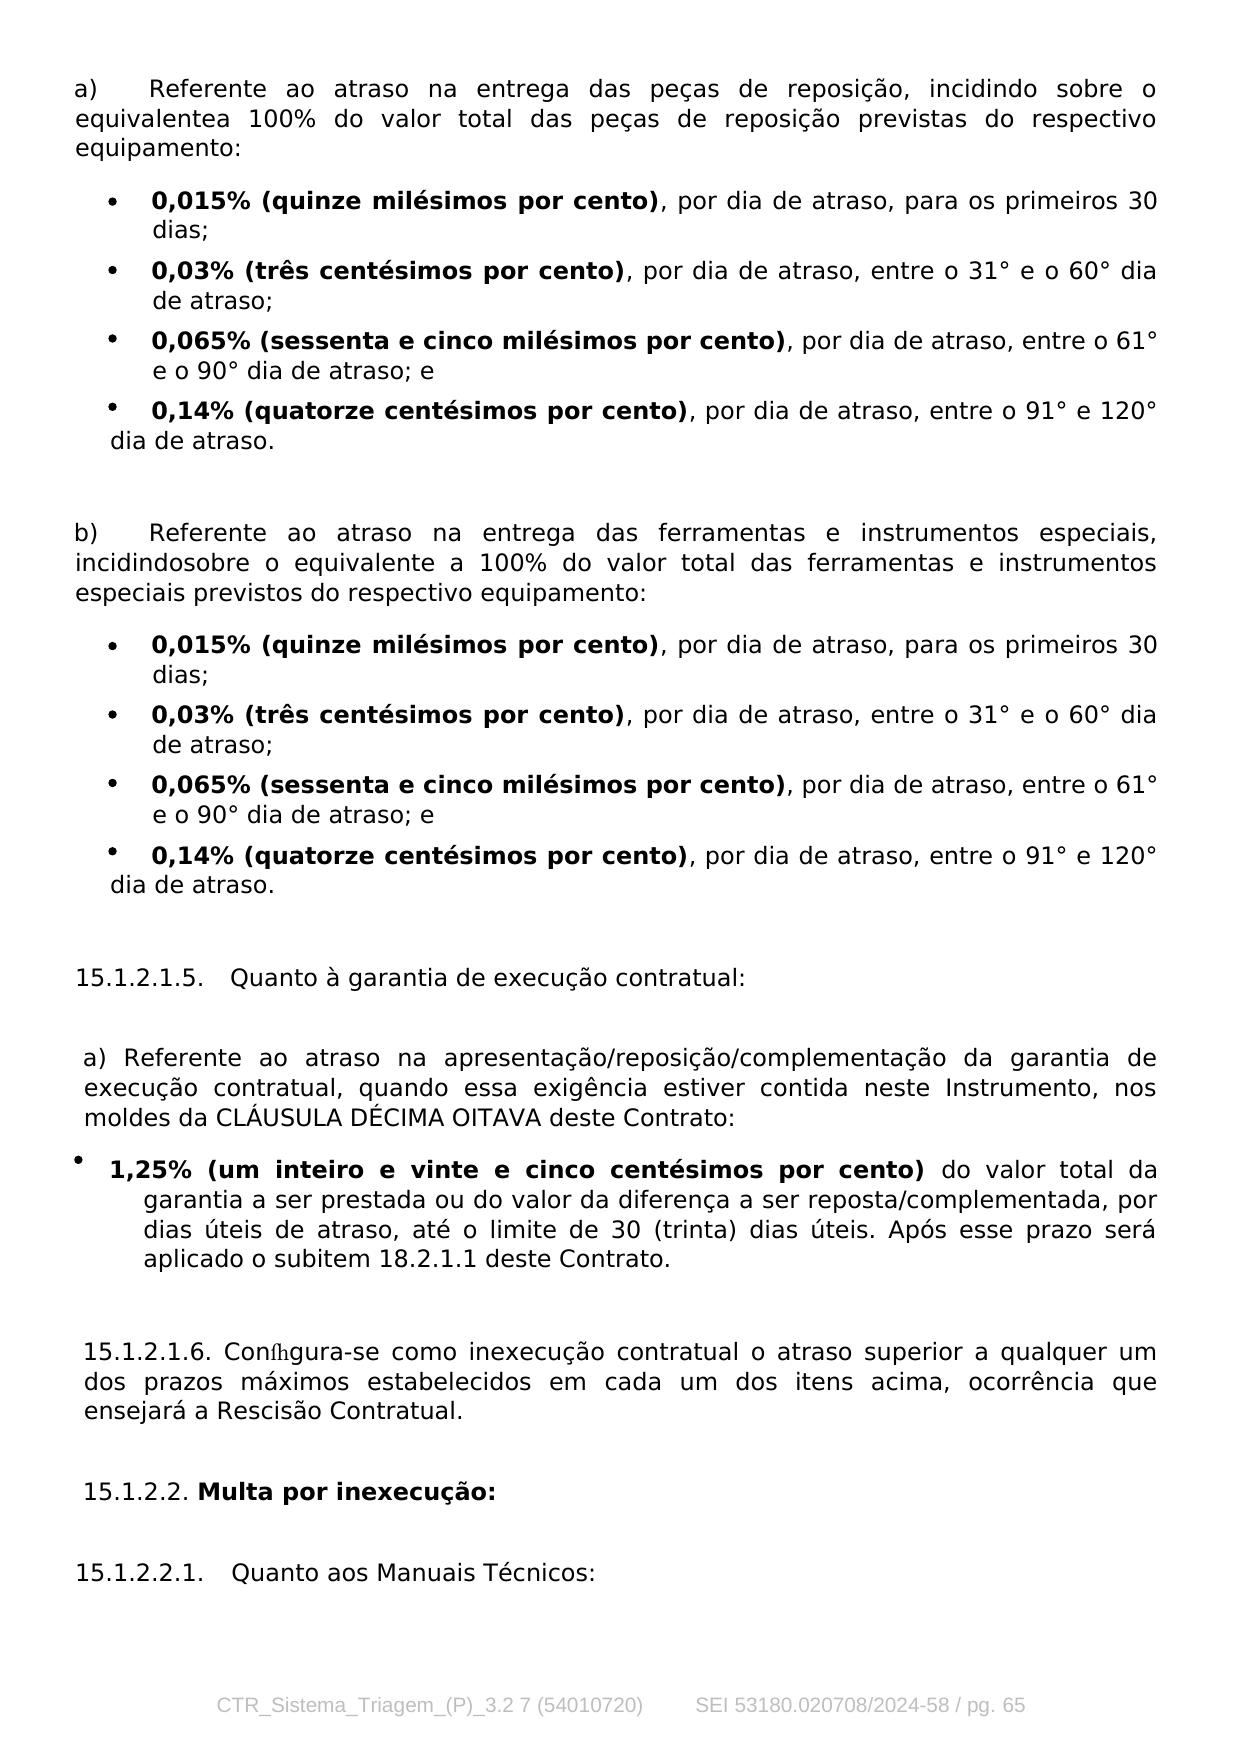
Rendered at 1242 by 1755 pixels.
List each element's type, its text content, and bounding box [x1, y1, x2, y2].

text 0,03% (três centésimos por cento), por dia de atraso, entre o 31° e o 60° dia de atraso; [109, 257, 1158, 315]
text a) Referente ao atraso na apresentação/reposição/complementação da garantia de execução contratual, quando essa exigência estiver contida neste Instrumento, nos moldes da CLÁUSULA DÉCIMA OITAVA deste Contrato: [83, 1044, 1158, 1132]
list Referente ao atraso na entrega das ferramentas e instrumentos especiais, incidindosobre o equivalente a 100% do valor total das ferramentas e instrumentos especiais previstos do respectivo equipamento: [74, 519, 1158, 607]
text 0,015% (quinze milésimos por cento), por dia de atraso, para os primeiros 30 dias; [109, 631, 1158, 689]
text 15.1.2.2.1. Quanto aos Manuais Técnicos: [75, 1559, 1181, 1587]
list Referente ao atraso na entrega das peças de reposição, incidindo sobre o equivalentea 100% do valor total das peças de reposição previstas do respectivo equipamento: [74, 75, 1158, 162]
text 15.1.2.1.6. Congura-se como inexecução contratual o atraso superior a qualquer um dos prazos máximos estabelecidos em cada um dos itens acima, ocorrência que ensejará a Rescisão Contratual. [83, 1338, 1158, 1425]
text 0,14% (quatorze centésimos por cento), por dia de atraso, entre o 91° e 120° dia de atraso. [109, 842, 1158, 899]
text 0,14% (quatorze centésimos por cento), por dia de atraso, entre o 91° e 120° dia de atraso. [109, 397, 1158, 455]
text 0,065% (sessenta e cinco milésimos por cento), por dia de atraso, entre o 61° e o 90° dia de atraso; e [109, 772, 1158, 829]
text 1,25% (um inteiro e vinte e cinco centésimos por cento) do valor total da garantia a ser prestada ou do valor da diferença a ser reposta/complementada, por dias úteis de atraso, até o limite de 30 (trinta) dias úteis. Após esse prazo será aplicado o subitem 18.2.1.1 deste Contrato. [109, 1156, 1158, 1273]
text 15.1.2.1.5. Quanto à garantia de execução contratual: [75, 964, 1181, 992]
text 0,065% (sessenta e cinco milésimos por cento), por dia de atraso, entre o 61° e o 90° dia de atraso; e [109, 327, 1158, 385]
text 0,015% (quinze milésimos por cento), por dia de atraso, para os primeiros 30 dias; [109, 187, 1158, 244]
text 15.1.2.2. Multa por inexecução: [83, 1478, 1181, 1506]
text 0,03% (três centésimos por cento), por dia de atraso, entre o 31° e o 60° dia de atraso; [109, 701, 1158, 759]
